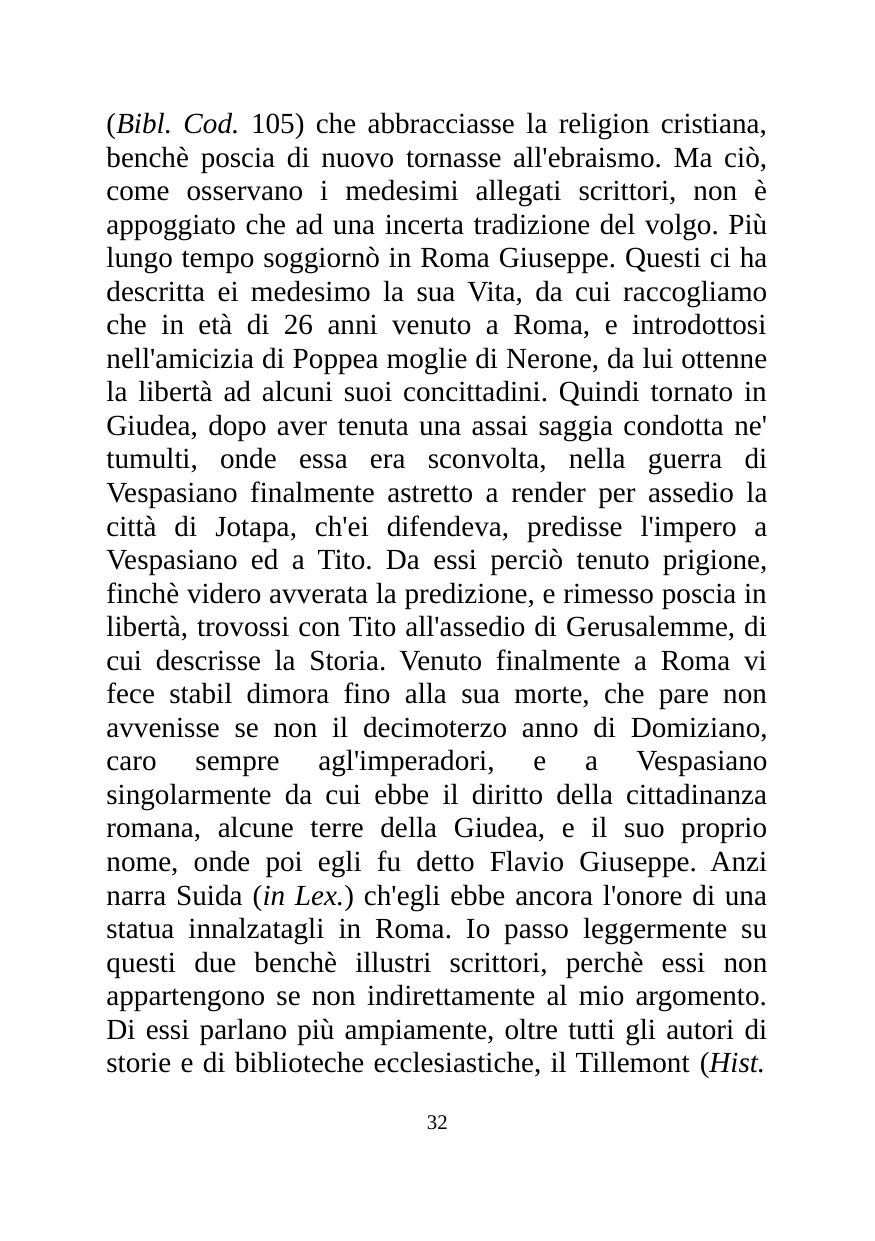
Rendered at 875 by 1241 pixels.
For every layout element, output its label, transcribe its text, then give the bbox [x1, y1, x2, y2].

text (Bibl. Cod. 105) che abbracciasse la religion cristiana, benchè poscia di nuovo tornasse all'ebraismo. Ma ciò, come osservano i medesimi allegati scrittori, non è appoggiato che ad una incerta tradizione del volgo. Più lungo tempo soggiornò in Roma Giuseppe. Questi ci ha descritta ei medesimo la sua Vita, da cui raccogliamo che in età di 26 anni venuto a Roma, e introdottosi nell'amicizia di Poppea moglie di Nerone, da lui ottenne la libertà ad alcuni suoi concittadini. Quindi tornato in Giudea, dopo aver tenuta una assai saggia condotta ne' tumulti, onde essa era sconvolta, nella guerra di Vespasiano finalmente astretto a render per assedio la città di Jotapa, ch'ei difendeva, predisse l'impero a Vespasiano ed a Tito. Da essi perciò tenuto prigione, finchè videro avverata la predizione, e rimesso poscia in libertà, trovossi con Tito all'assedio di Gerusalemme, di cui descrisse la Storia. Venuto finalmente a Roma vi fece stabil dimora fino alla sua morte, che pare non avvenisse se non il decimoterzo anno di Domiziano, caro sempre agl'imperadori, e a Vespasiano singolarmente da cui ebbe il diritto della cittadinanza romana, alcune terre della Giudea, e il suo proprio nome, onde poi egli fu detto Flavio Giuseppe. Anzi narra Suida (in Lex.) ch'egli ebbe ancora l'onore di una statua innalzatagli in Roma. Io passo leggermente su questi due benchè illustri scrittori, perchè essi non appartengono se non indirettamente al mio argomento. Di essi parlano più ampiamente, oltre tutti gli autori di storie e di biblioteche ecclesiastiche, il Tillemont (Hist. [106, 106, 768, 1079]
